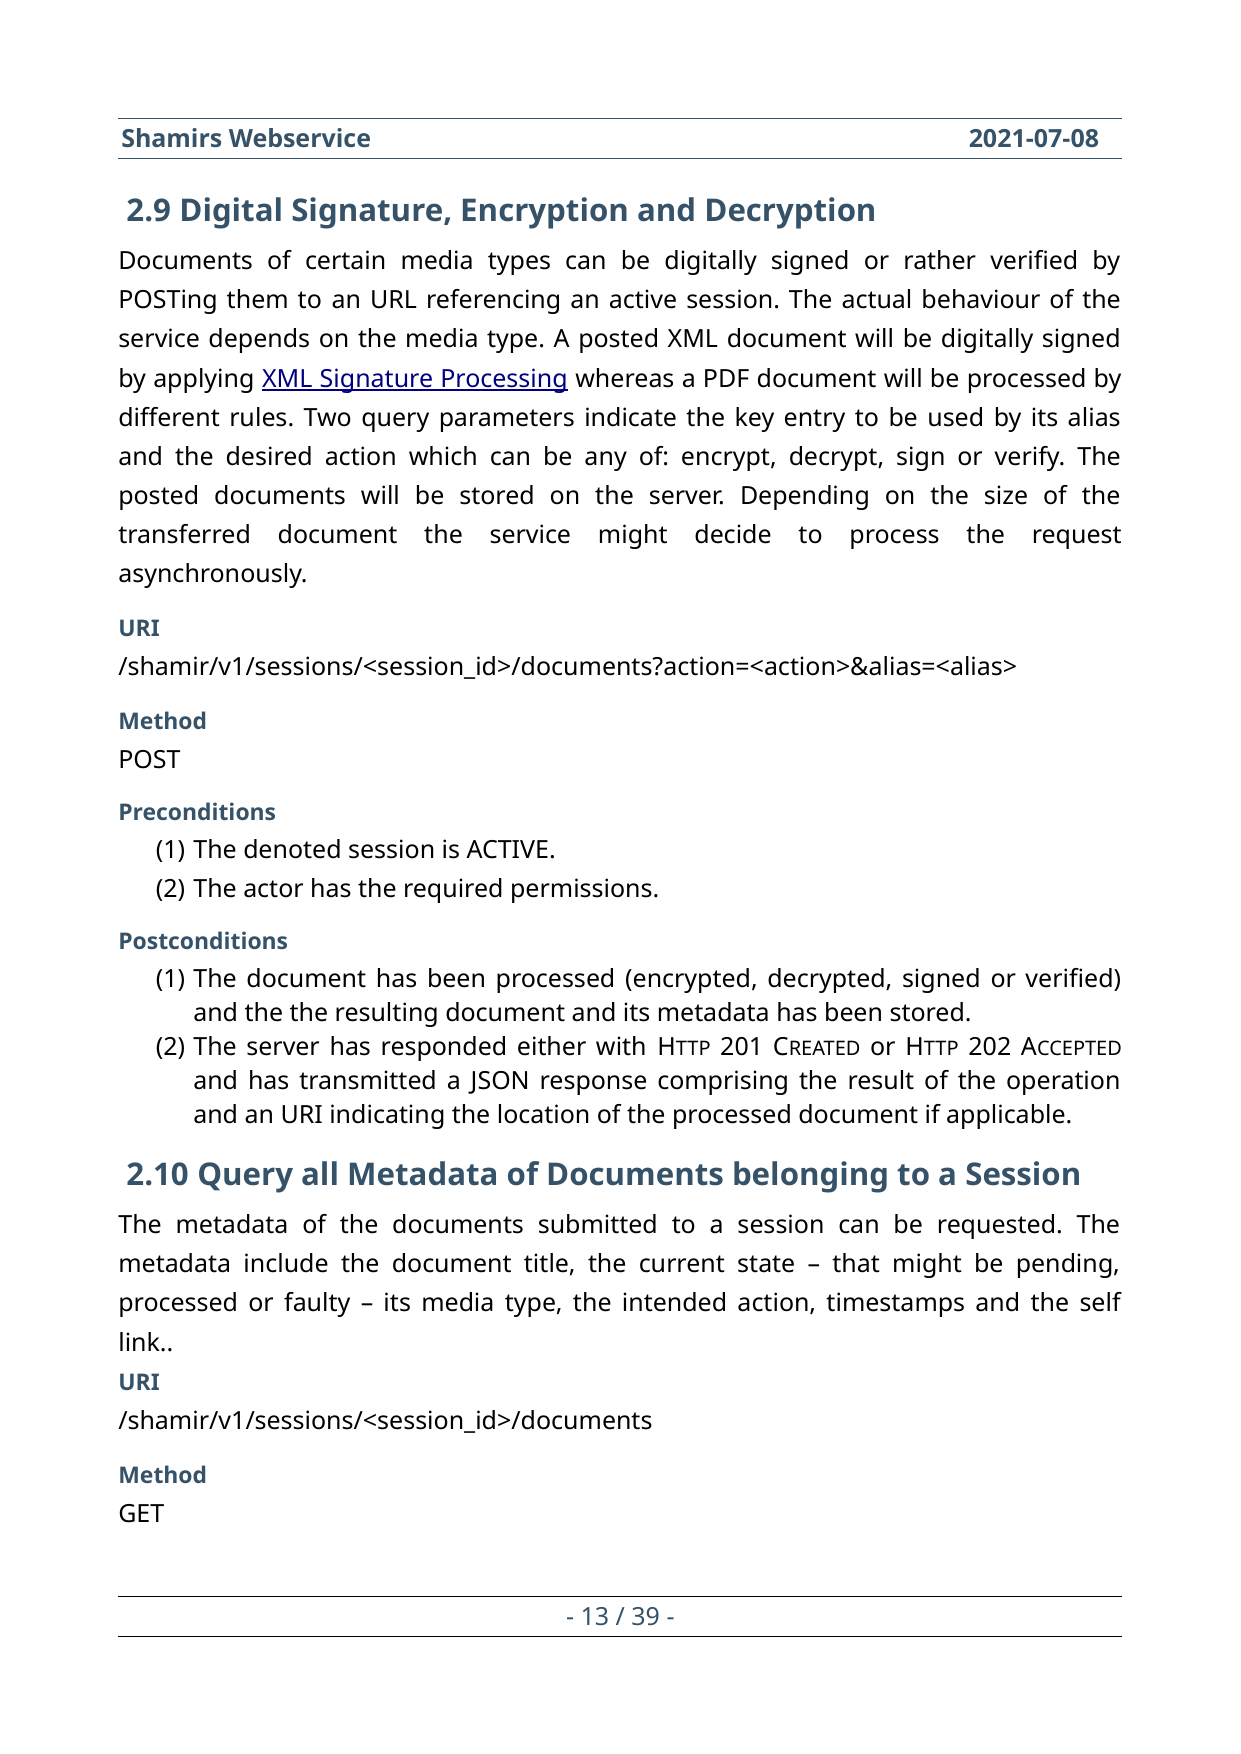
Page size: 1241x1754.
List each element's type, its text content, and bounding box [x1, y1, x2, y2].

list The actor has the required permissions. [156, 871, 1122, 905]
subtitle Query all Metadata of Documents belonging to a Session [118, 1152, 1122, 1194]
text URI [118, 610, 1122, 644]
text /shamir/v1/sessions/<session_id>/documents [118, 1403, 1122, 1437]
text GET [118, 1496, 1122, 1529]
text Postconditions [118, 924, 1122, 956]
list The denoted session is ACTIVE. [156, 832, 1122, 866]
list The document has been processed (encrypted, decrypted, signed or verified) and the the resulting document and its metadata has been stored. [156, 961, 1122, 1029]
text POST [118, 742, 1122, 776]
text /shamir/v1/sessions/<session_id>/documents?action=<action>&alias=<alias> [118, 649, 1122, 683]
subtitle Digital Signature, Encryption and Decryption [118, 188, 1122, 230]
text Method [118, 703, 1122, 737]
text The metadata of the documents submitted to a session can be requested. The metadata include the document title, the current state – that might be pending, processed or faulty – its media type, the intended action, timestamps and the self link.. [118, 1207, 1122, 1358]
text Preconditions [118, 796, 1122, 827]
text URI [118, 1363, 1122, 1397]
text Method [118, 1456, 1122, 1490]
list The server has responded either with Http 201 Created or Http 202 Accepted and has transmitted a JSON response comprising the result of the operation and an URI indicating the location of the processed document if applicable. [156, 1029, 1122, 1131]
text Documents of certain media types can be digitally signed or rather verified by POSTing them to an URL referencing an active session. The actual behaviour of the service depends on the media type. A posted XML document will be digitally signed by applying XML Signature Processing whereas a PDF document will be processed by different rules. Two query parameters indicate the key entry to be used by its alias and the desired action which can be any of: encrypt, decrypt, sign or verify. The posted documents will be stored on the server. Depending on the size of the transferred document the service might decide to process the request asynchronously. [118, 243, 1122, 590]
